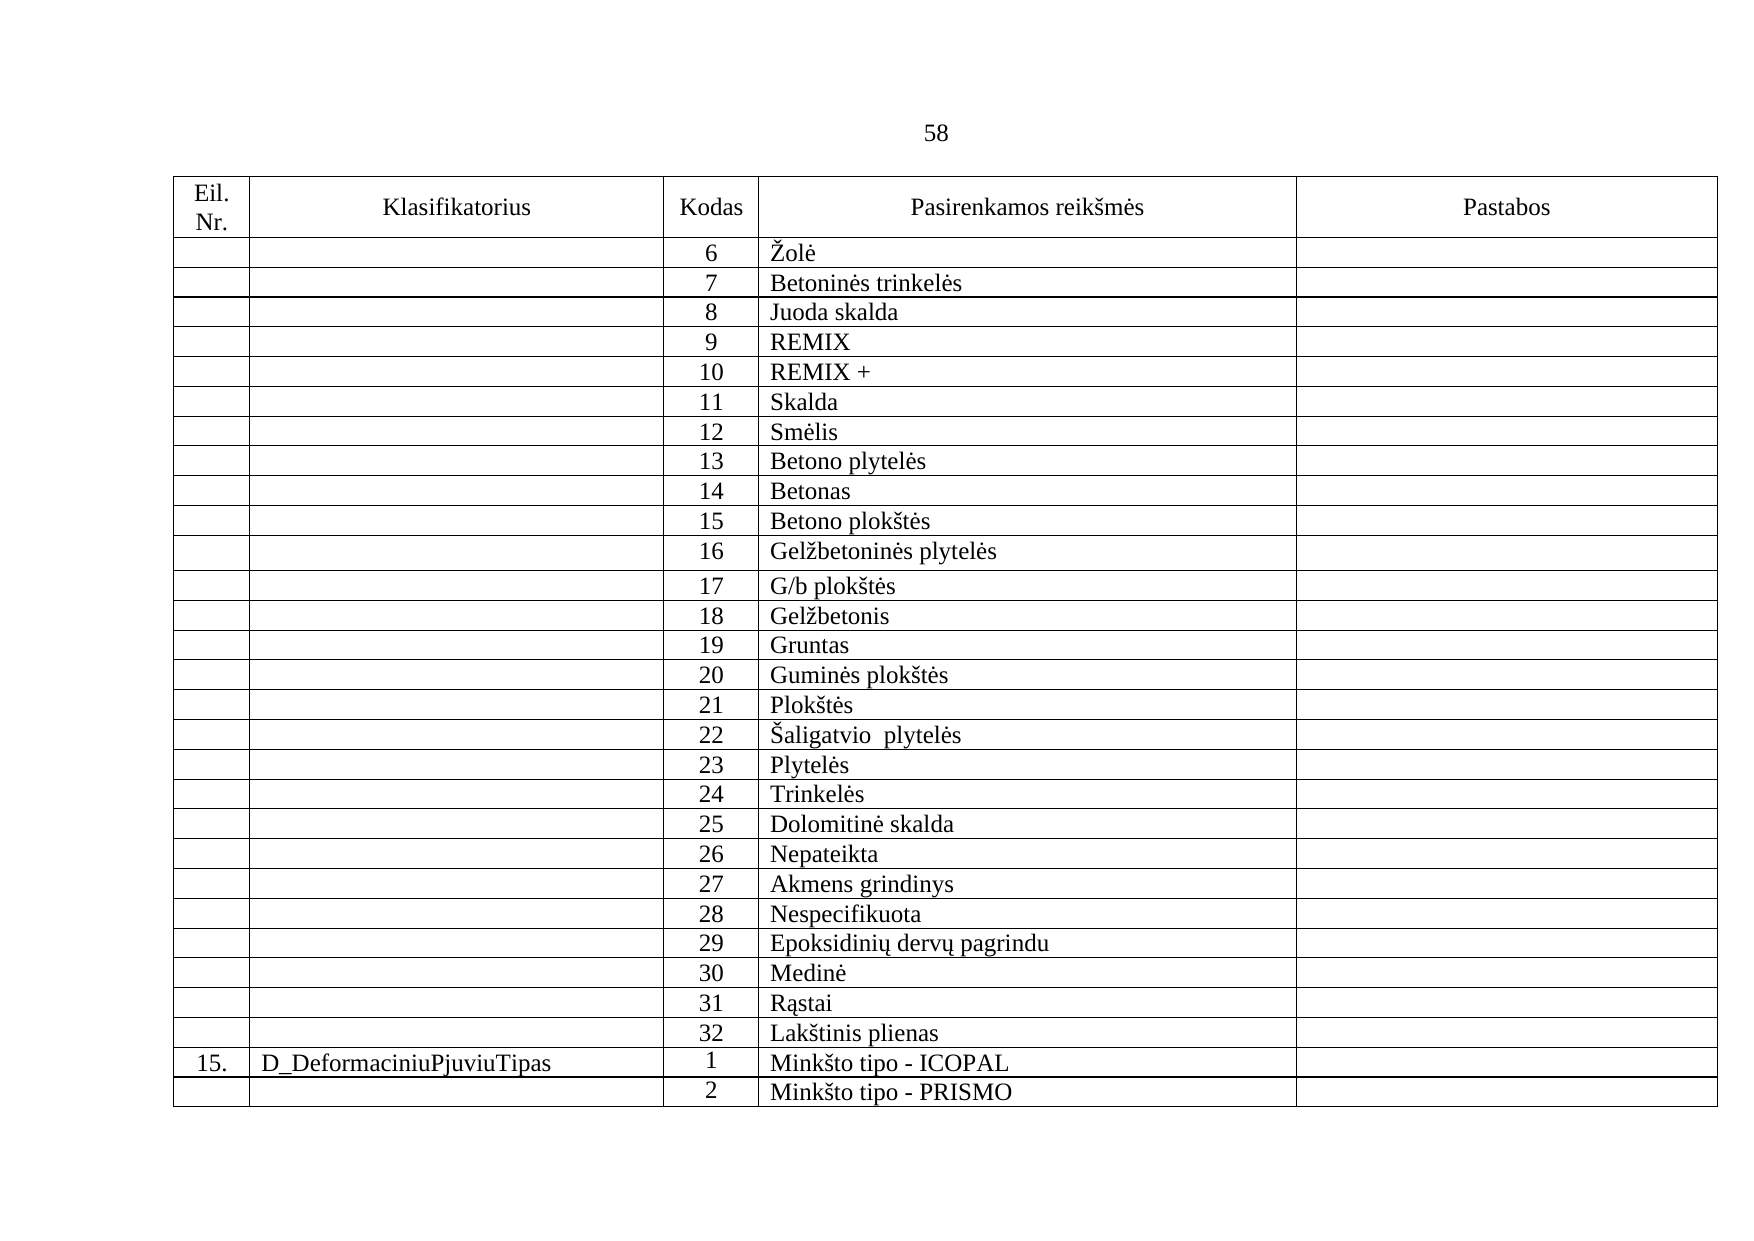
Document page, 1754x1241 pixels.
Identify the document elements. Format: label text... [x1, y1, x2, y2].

table_cell 22 [664, 720, 758, 749]
table_cell [174, 446, 249, 475]
table_cell [1297, 869, 1717, 898]
table_cell [174, 327, 249, 356]
table_cell [250, 750, 663, 778]
table_header Pastabos [1297, 177, 1717, 237]
table_header Kodas [664, 177, 758, 237]
table_cell Betoninės trinkelės [759, 268, 1296, 296]
table_header Eil. Nr. [174, 177, 249, 237]
table_cell [250, 958, 663, 987]
table_cell Skalda [759, 387, 1296, 416]
table_cell [250, 690, 663, 719]
table_cell [174, 780, 249, 808]
table_cell [1297, 238, 1717, 267]
table_cell Gruntas [759, 631, 1296, 659]
table_cell [250, 780, 663, 808]
table_cell 1 [664, 1048, 758, 1076]
table_cell Šaligatvio plytelės [759, 720, 1296, 749]
table_cell [250, 660, 663, 689]
table_cell [1297, 720, 1717, 749]
table_cell [174, 571, 249, 600]
table_cell 31 [664, 988, 758, 1017]
table_cell [174, 506, 249, 535]
table_cell [250, 238, 663, 267]
table_cell [174, 417, 249, 445]
table_cell 14 [664, 476, 758, 505]
table_cell [250, 571, 663, 600]
table_cell 10 [664, 357, 758, 386]
table_cell [250, 536, 663, 570]
table_cell [250, 1018, 663, 1047]
table_cell [174, 899, 249, 927]
table_cell Plytelės [759, 750, 1296, 778]
table_cell 16 [664, 536, 758, 570]
table_cell Nespecifikuota [759, 899, 1296, 927]
table_cell 12 [664, 417, 758, 445]
table_cell 18 [664, 601, 758, 629]
table_cell Juoda skalda [759, 298, 1296, 326]
table_cell [250, 601, 663, 629]
table_cell [174, 929, 249, 957]
table_cell [1297, 506, 1717, 535]
table_cell [250, 268, 663, 296]
table_cell [250, 357, 663, 386]
table_cell 17 [664, 571, 758, 600]
table_cell [174, 720, 249, 749]
table_cell [1297, 631, 1717, 659]
table_cell [174, 357, 249, 386]
table_cell [250, 446, 663, 475]
table_cell [1297, 446, 1717, 475]
table_cell [1297, 571, 1717, 600]
table_cell 28 [664, 899, 758, 927]
table_header Pasirenkamos reikšmės [759, 177, 1296, 237]
table_cell Epoksidinių dervų pagrindu [759, 929, 1296, 957]
table_cell [1297, 839, 1717, 868]
table_cell [174, 690, 249, 719]
table_cell Gelžbetonis [759, 601, 1296, 629]
table_cell [1297, 750, 1717, 778]
table_cell [1297, 1018, 1717, 1047]
table_cell 25 [664, 809, 758, 838]
table_cell 8 [664, 298, 758, 326]
table_cell [174, 1078, 249, 1106]
table_cell [174, 268, 249, 296]
table_cell Gelžbetoninės plytelės [759, 536, 1296, 570]
table_cell [250, 298, 663, 326]
table_cell 21 [664, 690, 758, 719]
table_cell [174, 958, 249, 987]
table_cell 7 [664, 268, 758, 296]
table_cell [1297, 1048, 1717, 1076]
table_cell [1297, 417, 1717, 445]
table_cell 29 [664, 929, 758, 957]
table_cell 13 [664, 446, 758, 475]
table_cell 20 [664, 660, 758, 689]
table_cell [1297, 601, 1717, 629]
table_cell [250, 720, 663, 749]
table_cell [1297, 387, 1717, 416]
table_cell [250, 506, 663, 535]
table_cell [250, 631, 663, 659]
table_cell Minkšto tipo - PRISMO [759, 1078, 1296, 1106]
table_cell Trinkelės [759, 780, 1296, 808]
table_cell [1297, 476, 1717, 505]
table_cell Minkšto tipo - ICOPAL [759, 1048, 1296, 1076]
table_cell 23 [664, 750, 758, 778]
table_cell [174, 631, 249, 659]
table_cell REMIX [759, 327, 1296, 356]
table_cell 26 [664, 839, 758, 868]
table_cell Lakštinis plienas [759, 1018, 1296, 1047]
table_cell [174, 750, 249, 778]
table_cell [1297, 357, 1717, 386]
table_cell 15 [664, 506, 758, 535]
table_cell [1297, 298, 1717, 326]
table_cell G/b plokštės [759, 571, 1296, 600]
table_cell [1297, 268, 1717, 296]
table_cell [174, 869, 249, 898]
table_cell [250, 839, 663, 868]
table_cell [174, 660, 249, 689]
table_cell [1297, 780, 1717, 808]
table_cell [174, 601, 249, 629]
table_cell 9 [664, 327, 758, 356]
table_cell 30 [664, 958, 758, 987]
table_cell [1297, 899, 1717, 927]
table_cell [1297, 536, 1717, 570]
table_cell Rąstai [759, 988, 1296, 1017]
table_cell [1297, 327, 1717, 356]
table_cell 6 [664, 238, 758, 267]
table_cell [174, 536, 249, 570]
table_cell Betonas [759, 476, 1296, 505]
table_cell [250, 929, 663, 957]
table_cell [174, 809, 249, 838]
table_cell [174, 476, 249, 505]
table_cell [1297, 929, 1717, 957]
table_cell [174, 298, 249, 326]
table_cell [1297, 1078, 1717, 1106]
table_cell [174, 839, 249, 868]
table_cell 15. [174, 1048, 249, 1076]
table_cell Akmens grindinys [759, 869, 1296, 898]
table_cell 27 [664, 869, 758, 898]
table_cell [250, 476, 663, 505]
table_cell [250, 417, 663, 445]
table_cell [250, 899, 663, 927]
table_cell Plokštės [759, 690, 1296, 719]
table_cell REMIX + [759, 357, 1296, 386]
table_cell [1297, 809, 1717, 838]
table_cell [250, 327, 663, 356]
table_cell Nepateikta [759, 839, 1296, 868]
table_cell Guminės plokštės [759, 660, 1296, 689]
table_cell [1297, 958, 1717, 987]
table_cell [250, 869, 663, 898]
table_cell D_DeformaciniuPjuviuTipas [250, 1048, 663, 1076]
table_cell Žolė [759, 238, 1296, 267]
table_cell [250, 387, 663, 416]
table_cell [250, 988, 663, 1017]
table_cell [1297, 690, 1717, 719]
table_cell Dolomitinė skalda [759, 809, 1296, 838]
table_cell Medinė [759, 958, 1296, 987]
table_cell 2 [664, 1078, 758, 1106]
table_cell Betono plytelės [759, 446, 1296, 475]
table_cell [250, 1078, 663, 1106]
table_cell [174, 387, 249, 416]
table_cell [1297, 660, 1717, 689]
table_cell [1297, 988, 1717, 1017]
table_cell [174, 988, 249, 1017]
table_cell [174, 1018, 249, 1047]
table_cell 24 [664, 780, 758, 808]
table_cell 11 [664, 387, 758, 416]
table_cell [174, 238, 249, 267]
table_cell Betono plokštės [759, 506, 1296, 535]
table_cell 19 [664, 631, 758, 659]
table_header Klasifikatorius [250, 177, 663, 237]
table_cell [250, 809, 663, 838]
table_cell Smėlis [759, 417, 1296, 445]
table_cell 32 [664, 1018, 758, 1047]
